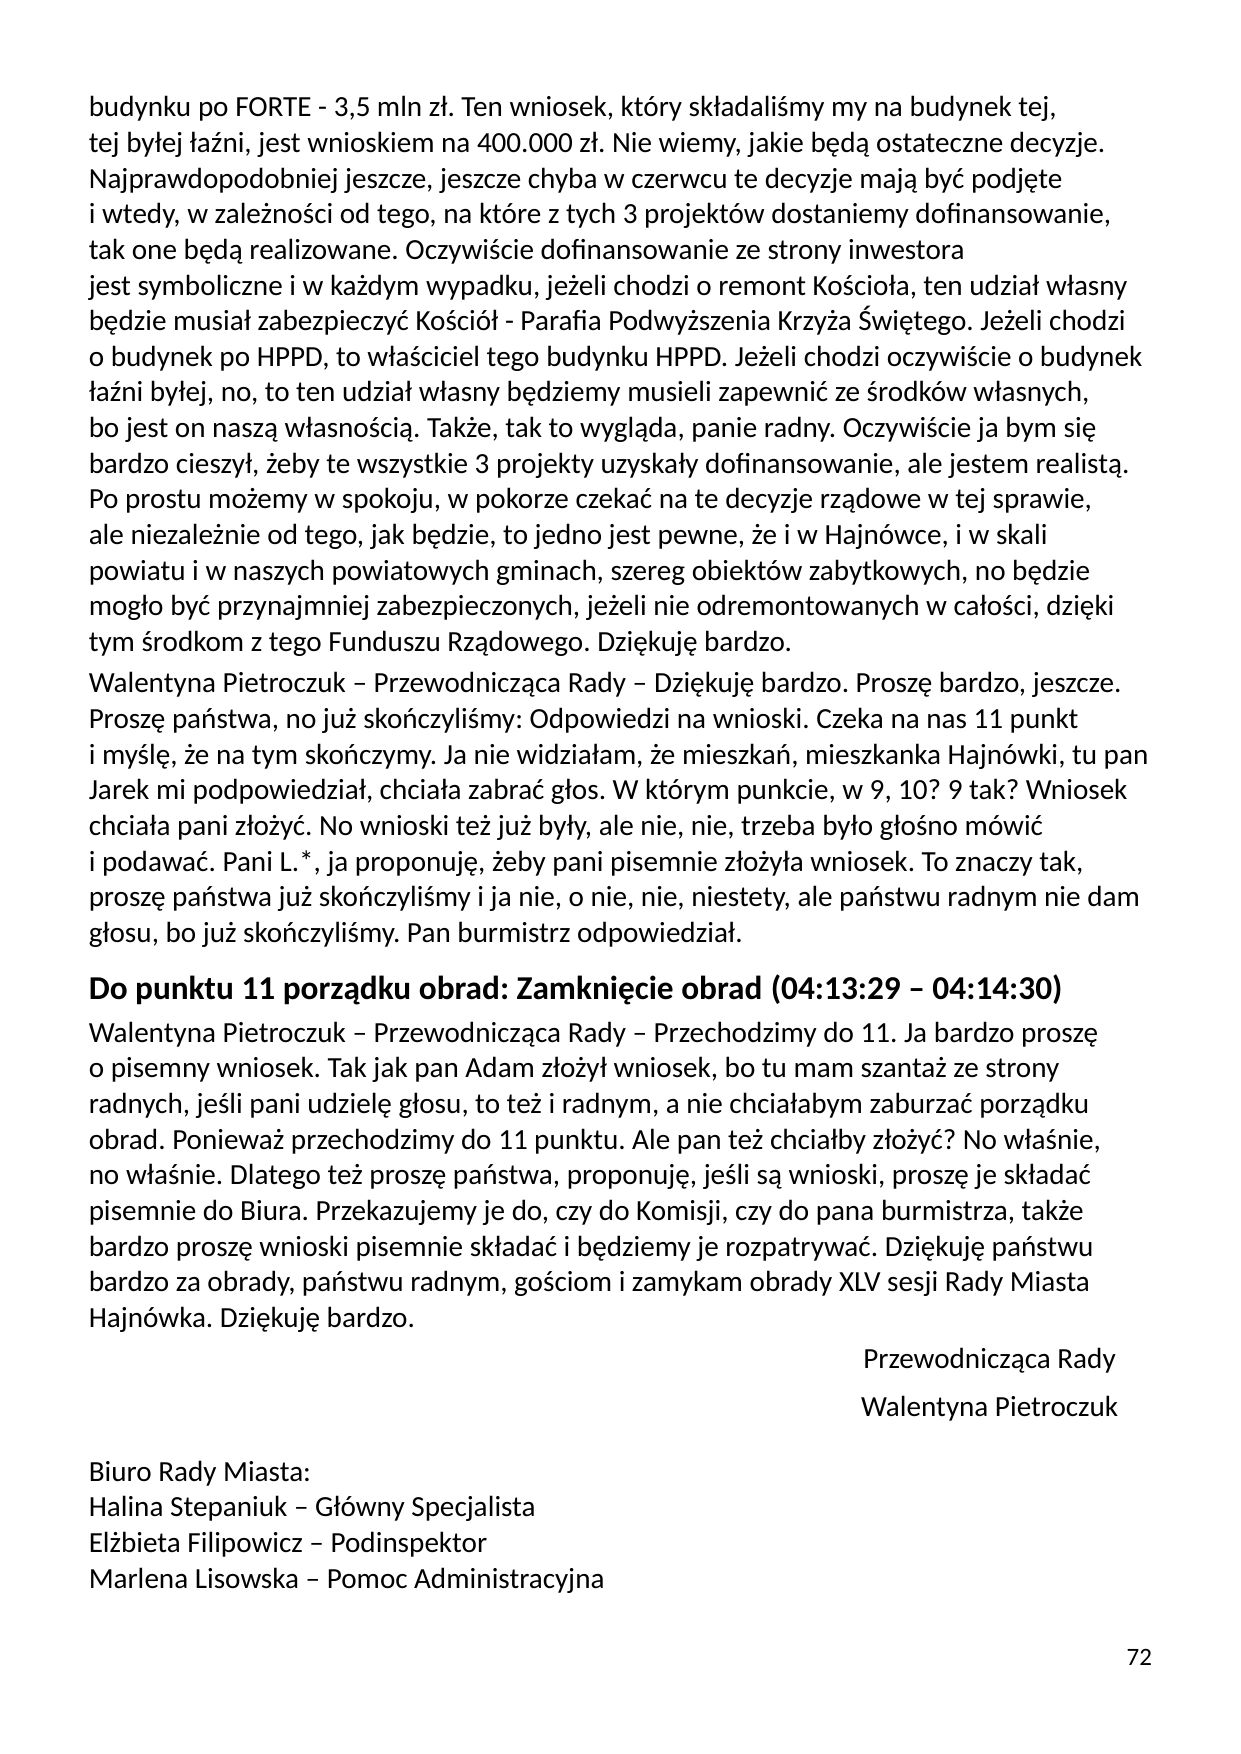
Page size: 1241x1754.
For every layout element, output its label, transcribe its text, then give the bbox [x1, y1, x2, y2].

text Walentyna Pietroczuk [827, 1388, 1152, 1423]
text budynku po FORTE - 3,5 mln zł. Ten wniosek, który składaliśmy my na budynek tej, tej byłej łaźni, jest wnioskiem na 400.000 zł. Nie wiemy, jakie będą ostateczne decyzje. Najprawdopodobniej jeszcze, jeszcze chyba w czerwcu te decyzje mają być podjęte i wtedy, w zależności od tego, na które z tych 3 projektów dostaniemy dofinansowanie, tak one będą realizowane. Oczywiście dofinansowanie ze strony inwestora jest symboliczne i w każdym wypadku, jeżeli chodzi o remont Kościoła, ten udział własny będzie musiał zabezpieczyć Kościół - Parafia Podwyższenia Krzyża Świętego. Jeżeli chodzi o budynek po HPPD, to właściciel tego budynku HPPD. Jeżeli chodzi oczywiście o budynek łaźni byłej, no, to ten udział własny będziemy musieli zapewnić ze środków własnych, bo jest on naszą własnością. Także, tak to wygląda, panie radny. Oczywiście ja bym się bardzo cieszył, żeby te wszystkie 3 projekty uzyskały dofinansowanie, ale jestem realistą. Po prostu możemy w spokoju, w pokorze czekać na te decyzje rządowe w tej sprawie, ale niezależnie od tego, jak będzie, to jedno jest pewne, że i w Hajnówce, i w skali powiatu i w naszych powiatowych gminach, szereg obiektów zabytkowych, no będzie mogło być przynajmniej zabezpieczonych, jeżeli nie odremontowanych w całości, dzięki tym środkom z tego Funduszu Rządowego. Dziękuję bardzo. [88, 88, 1152, 658]
text Halina Stepaniuk – Główny Specjalista [88, 1488, 1152, 1524]
text Biuro Rady Miasta: [88, 1453, 1152, 1488]
subtitle Do punktu 11 porządku obrad: Zamknięcie obrad (04:13:29 – 04:14:30) [88, 967, 1152, 1008]
text Walentyna Pietroczuk – Przewodnicząca Rady – Przechodzimy do 11. Ja bardzo proszę o pisemny wniosek. Tak jak pan Adam złożył wniosek, bo tu mam szantaż ze strony radnych, jeśli pani udzielę głosu, to też i radnym, a nie chciałabym zaburzać porządku obrad. Ponieważ przechodzimy do 11 punktu. Ale pan też chciałby złożyć? No właśnie, no właśnie. Dlatego też proszę państwa, proponuję, jeśli są wnioski, proszę je składać pisemnie do Biura. Przekazujemy je do, czy do Komisji, czy do pana burmistrza, także bardzo proszę wnioski pisemnie składać i będziemy je rozpatrywać. Dziękuję państwu bardzo za obrady, państwu radnym, gościom i zamykam obrady XLV sesji Rady Miasta Hajnówka. Dziękuję bardzo. [88, 1014, 1152, 1334]
text Przewodnicząca Rady [827, 1340, 1152, 1376]
text Elżbieta Filipowicz – Podinspektor [88, 1524, 1152, 1560]
text Walentyna Pietroczuk – Przewodnicząca Rady – Dziękuję bardzo. Proszę bardzo, jeszcze. Proszę państwa, no już skończyliśmy: Odpowiedzi na wnioski. Czeka na nas 11 punkt i myślę, że na tym skończymy. Ja nie widziałam, że mieszkań, mieszkanka Hajnówki, tu pan Jarek mi podpowiedział, chciała zabrać głos. W którym punkcie, w 9, 10? 9 tak? Wniosek chciała pani złożyć. No wnioski też już były, ale nie, nie, trzeba było głośno mówić i podawać. Pani L.*, ja proponuję, żeby pani pisemnie złożyła wniosek. To znaczy tak, proszę państwa już skończyliśmy i ja nie, o nie, nie, niestety, ale państwu radnym nie dam głosu, bo już skończyliśmy. Pan burmistrz odpowiedział. [88, 664, 1152, 949]
text Marlena Lisowska – Pomoc Administracyjna [88, 1560, 1152, 1595]
